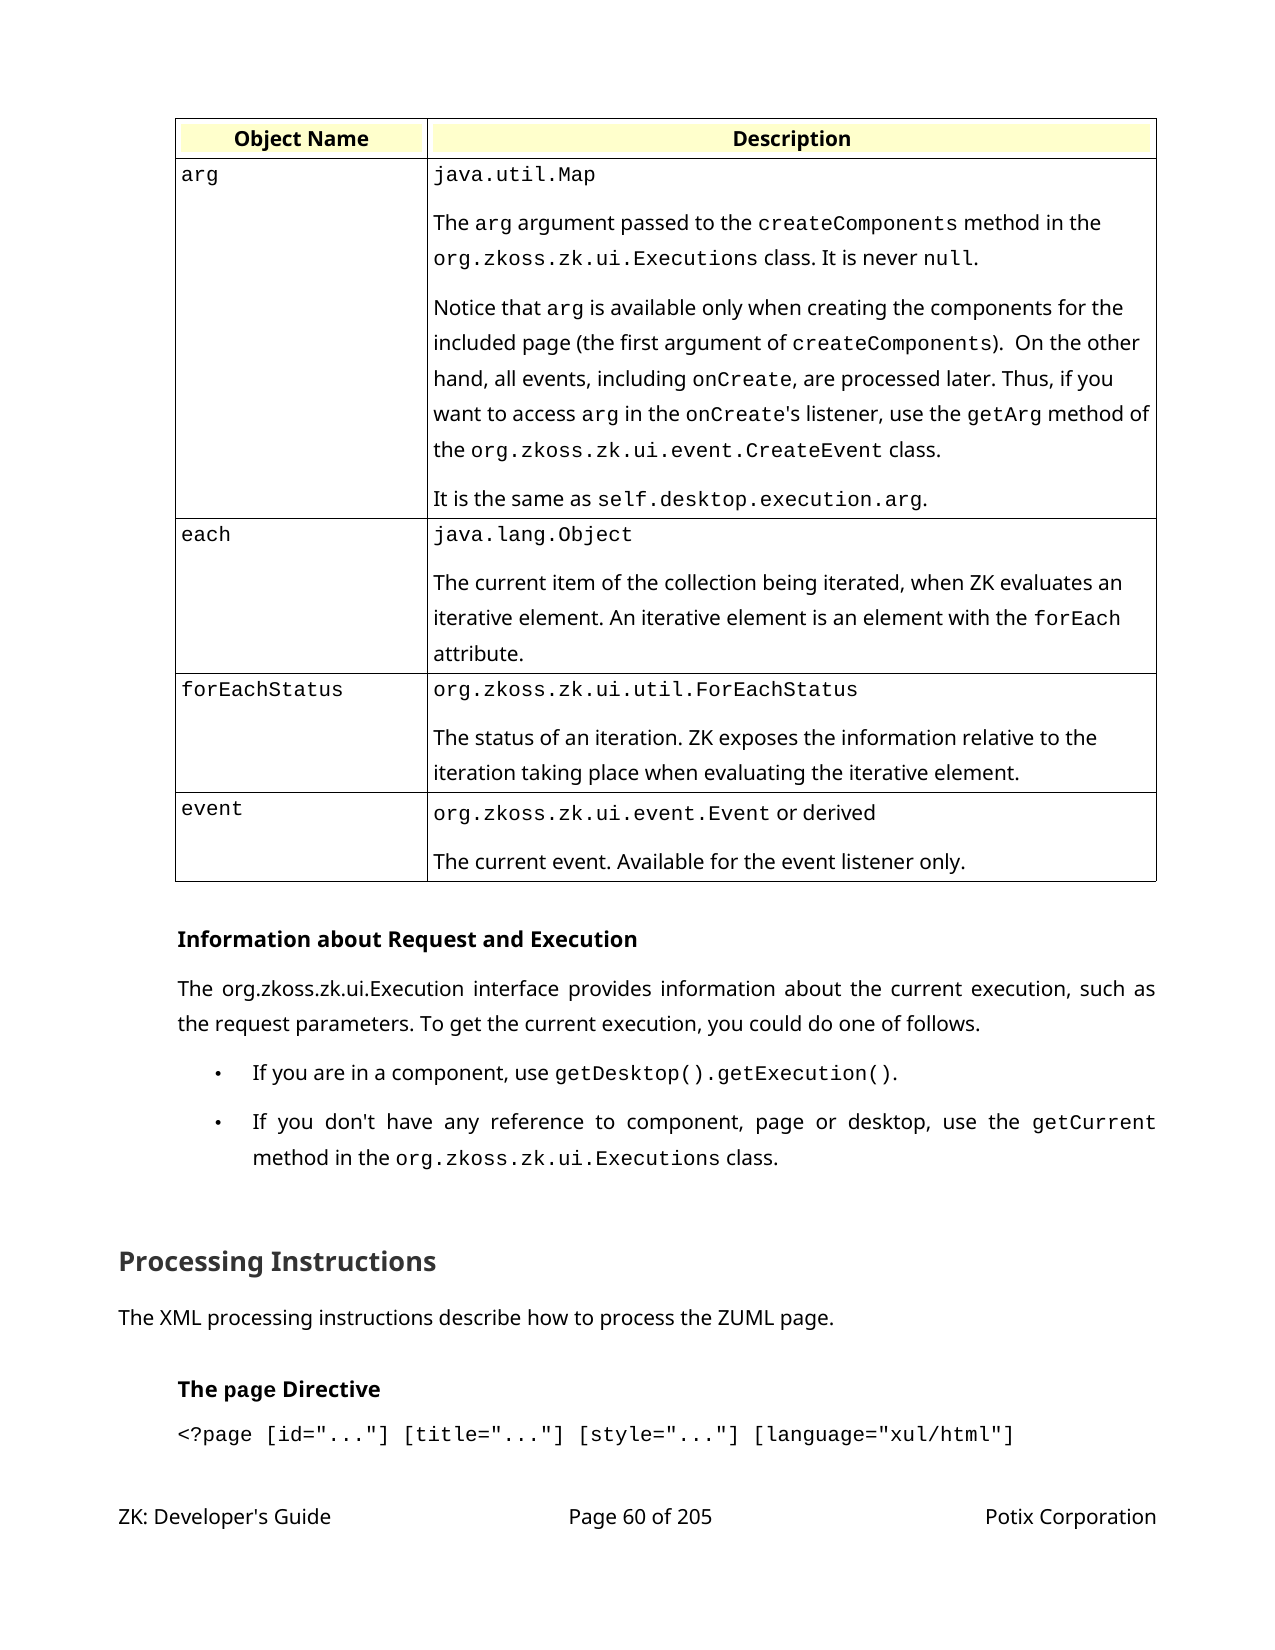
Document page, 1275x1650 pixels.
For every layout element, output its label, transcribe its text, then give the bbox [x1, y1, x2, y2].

table_cell event [176, 793, 427, 881]
text <?page [id="..."] [title="..."] [style="..."] [language="xul/html"] [177, 1424, 1157, 1448]
table_cell org.zkoss.zk.ui.util.ForEachStatus The status of an iteration. ZK exposes the information relative to the iteration taking place when evaluating the iterative element. [428, 674, 1156, 792]
subtitle Information about Request and Execution [177, 923, 1157, 953]
table_cell each [176, 519, 427, 673]
table_header Description [428, 119, 1156, 158]
table_cell org.zkoss.zk.ui.event.Event or derived The current event. Available for the event listener only. [428, 793, 1156, 881]
table_cell arg [176, 159, 427, 518]
table_header Object Name [176, 119, 427, 158]
table_cell java.lang.Object The current item of the collection being iterated, when ZK evaluates an iterative element. An iterative element is an element with the forEach attribute. [428, 519, 1156, 673]
text The org.zkoss.zk.ui.Execution interface provides information about the current execution, such as the request parameters. To get the current execution, you could do one of follows. [177, 974, 1157, 1038]
subtitle The page Directive [177, 1373, 1157, 1403]
subtitle Processing Instructions [118, 1242, 1157, 1279]
list If you are in a component, use getDesktop().getExecution(). [215, 1058, 1157, 1087]
table_cell java.util.Map The arg argument passed to the createComponents method in the org.zkoss.zk.ui.Executions class. It is never null. Notice that arg is available only when creating the components for the included page (the first argument of createComponents). On the other hand, all events, including onCreate, are processed later. Thus, if you want to access arg in the onCreate's listener, use the getArg method of the org.zkoss.zk.ui.event.CreateEvent class. It is the same as self.desktop.execution.arg. [428, 159, 1156, 518]
table_cell forEachStatus [176, 674, 427, 792]
list If you don't have any reference to component, page or desktop, use the getCurrent method in the org.zkoss.zk.ui.Executions class. [215, 1107, 1157, 1171]
text The XML processing instructions describe how to process the ZUML page. [118, 1303, 1157, 1331]
